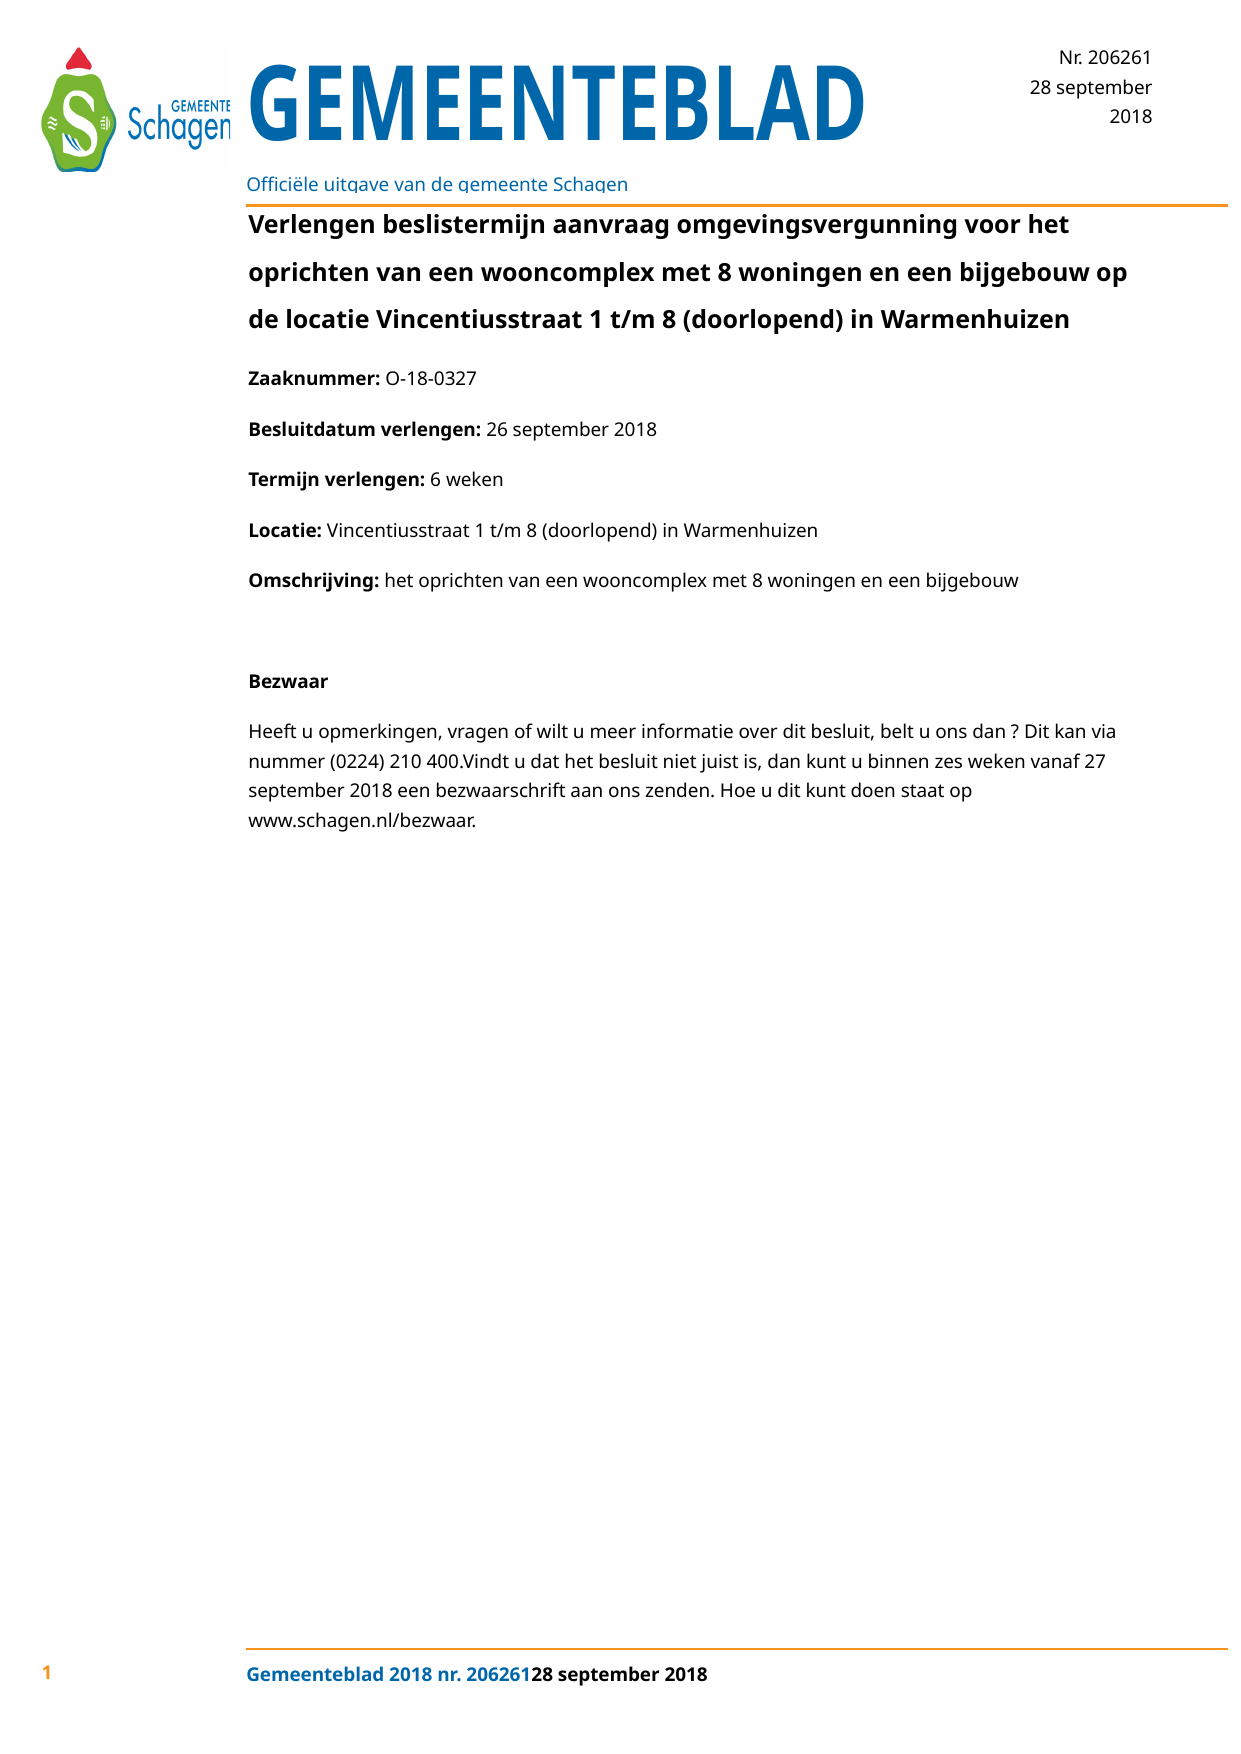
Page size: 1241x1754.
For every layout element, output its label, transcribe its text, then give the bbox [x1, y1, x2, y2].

text Bezwaar [248, 668, 1152, 694]
text Heeft u opmerkingen, vragen of wilt u meer informatie over dit besluit, belt u ons dan ? Dit kan via nummer (0224) 210 400.Vindt u dat het besluit niet juist is, dan kunt u binnen zes weken vanaf 27 september 2018 een bezwaarschrift aan ons zenden. Hoe u dit kunt doen staat op www.schagen.nl/bezwaar. [248, 718, 1152, 833]
text Termijn verlengen: 6 weken [248, 466, 1152, 492]
text Besluitdatum verlengen: 26 september 2018 [248, 416, 1152, 442]
text Omschrijving: het oprichten van een wooncomplex met 8 woningen en een bijgebouw [248, 567, 1152, 593]
text Locatie: Vincentiusstraat 1 t/m 8 (doorlopend) in Warmenhuizen [248, 517, 1152, 542]
text Verlengen beslistermijn aanvraag omgevingsvergunning voor het oprichten van een wooncomplex met 8 woningen en een bijgebouw op de locatie Vincentiusstraat 1 t/m 8 (doorlopend) in Warmenhuizen [248, 207, 1152, 336]
text Zaaknummer: O-18-0327 [248, 366, 1152, 391]
picture [41, 47, 231, 172]
